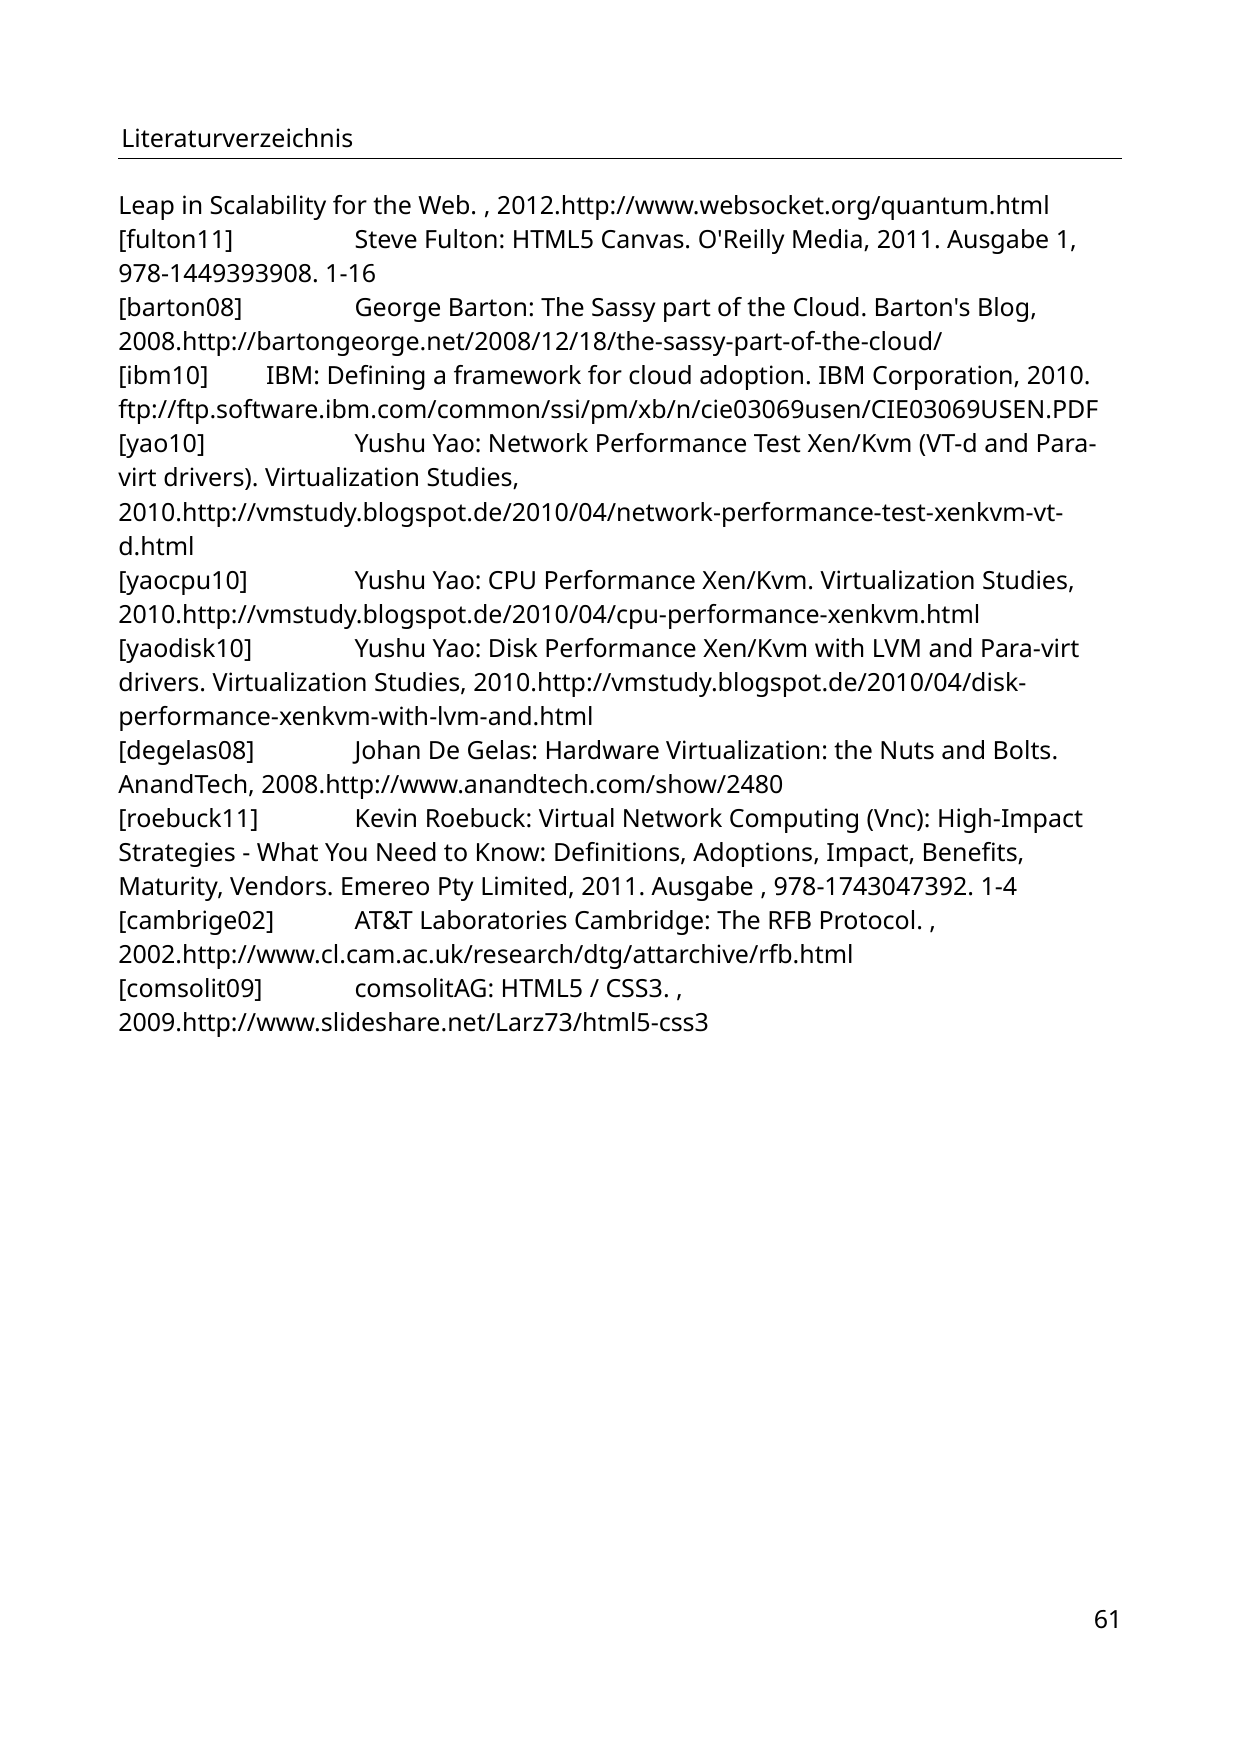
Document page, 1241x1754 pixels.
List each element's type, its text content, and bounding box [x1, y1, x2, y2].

text [yaodisk10] Yushu Yao: Disk Performance Xen/Kvm with LVM and Para-virt drivers. Virtualization Studies, 2010.http://vmstudy.blogspot.de/2010/04/disk-performance-xenkvm-with-lvm-and.html [118, 630, 1122, 733]
text [yao10] Yushu Yao: Network Performance Test Xen/Kvm (VT-d and Para-virt drivers). Virtualization Studies, 2010.http://vmstudy.blogspot.de/2010/04/network-performance-test-xenkvm-vt-d.html [118, 426, 1122, 562]
text [barton08] George Barton: The Sassy part of the Cloud. Barton's Blog, 2008.http://bartongeorge.net/2008/12/18/the-sassy-part-of-the-cloud/ [118, 290, 1122, 358]
text [yaocpu10] Yushu Yao: CPU Performance Xen/Kvm. Virtualization Studies, 2010.http://vmstudy.blogspot.de/2010/04/cpu-performance-xenkvm.html [118, 562, 1122, 630]
text Leap in Scalability for the Web. , 2012.http://www.websocket.org/quantum.html [118, 188, 1122, 222]
text [degelas08] Johan De Gelas: Hardware Virtualization: the Nuts and Bolts. AnandTech, 2008.http://www.anandtech.com/show/2480 [118, 733, 1122, 801]
text [fulton11] Steve Fulton: HTML5 Canvas. O'Reilly Media, 2011. Ausgabe 1, 978-1449393908. 1-16 [118, 222, 1122, 290]
text [roebuck11] Kevin Roebuck: Virtual Network Computing (Vnc): High-Impact Strategies - What You Need to Know: Definitions, Adoptions, Impact, Benefits, Maturity, Vendors. Emereo Pty Limited, 2011. Ausgabe , 978-1743047392. 1-4 [118, 801, 1122, 903]
text [ibm10] IBM: Defining a framework for cloud adoption. IBM Corporation, 2010. ftp://ftp.software.ibm.com/common/ssi/pm/xb/n/cie03069usen/CIE03069USEN.PDF [118, 358, 1122, 426]
text [cambrige02] AT&T Laboratories Cambridge: The RFB Protocol. , 2002.http://www.cl.cam.ac.uk/research/dtg/attarchive/rfb.html [118, 903, 1122, 971]
text [comsolit09] comsolitAG: HTML5 / CSS3. , 2009.http://www.slideshare.net/Larz73/html5-css3 [118, 971, 1122, 1039]
